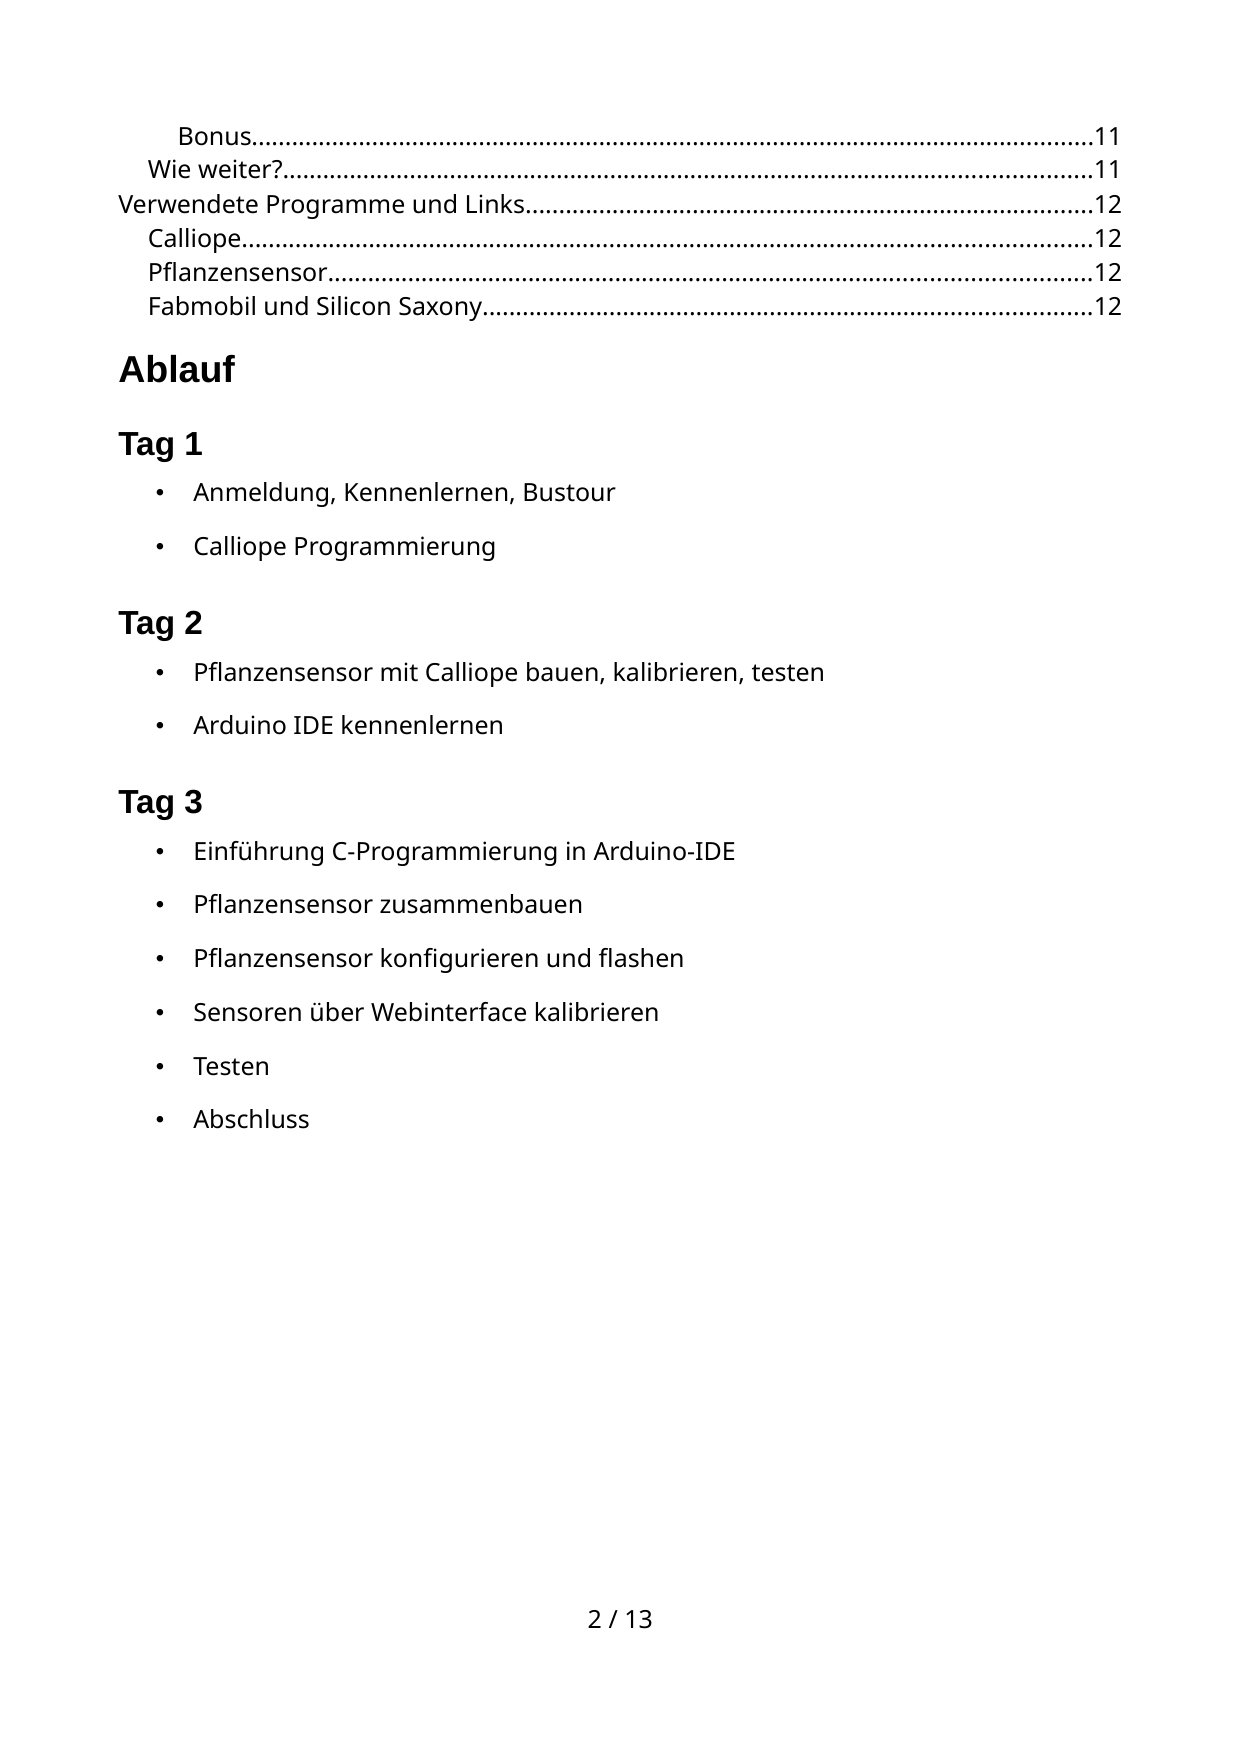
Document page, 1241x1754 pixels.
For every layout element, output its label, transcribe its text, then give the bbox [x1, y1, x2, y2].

text Bonus 11 [177, 118, 1122, 152]
list Sensoren über Webinterface kalibrieren [156, 995, 1122, 1029]
list Abschluss [156, 1102, 1122, 1136]
text Pflanzensensor 12 [148, 254, 1122, 288]
list Anmeldung, Kennenlernen, Bustour [156, 475, 1122, 509]
list Arduino IDE kennenlernen [156, 708, 1122, 742]
list Testen [156, 1048, 1122, 1082]
text Calliope 12 [148, 220, 1122, 254]
list Pflanzensensor zusammenbauen [156, 887, 1122, 921]
subtitle Ablauf [118, 347, 1122, 391]
subtitle Tag 1 [118, 424, 1122, 462]
list Pflanzensensor mit Calliope bauen, kalibrieren, testen [156, 654, 1122, 688]
list Calliope Programmierung [156, 529, 1122, 563]
list Pflanzensensor konfigurieren und flashen [156, 941, 1122, 975]
text Wie weiter? 11 [148, 152, 1122, 186]
text Verwendete Programme und Links 12 [118, 186, 1122, 220]
list Einführung C-Programmierung in Arduino-IDE [156, 833, 1122, 867]
text Fabmobil und Silicon Saxony 12 [148, 288, 1122, 322]
subtitle Tag 2 [118, 603, 1122, 642]
subtitle Tag 3 [118, 782, 1122, 821]
